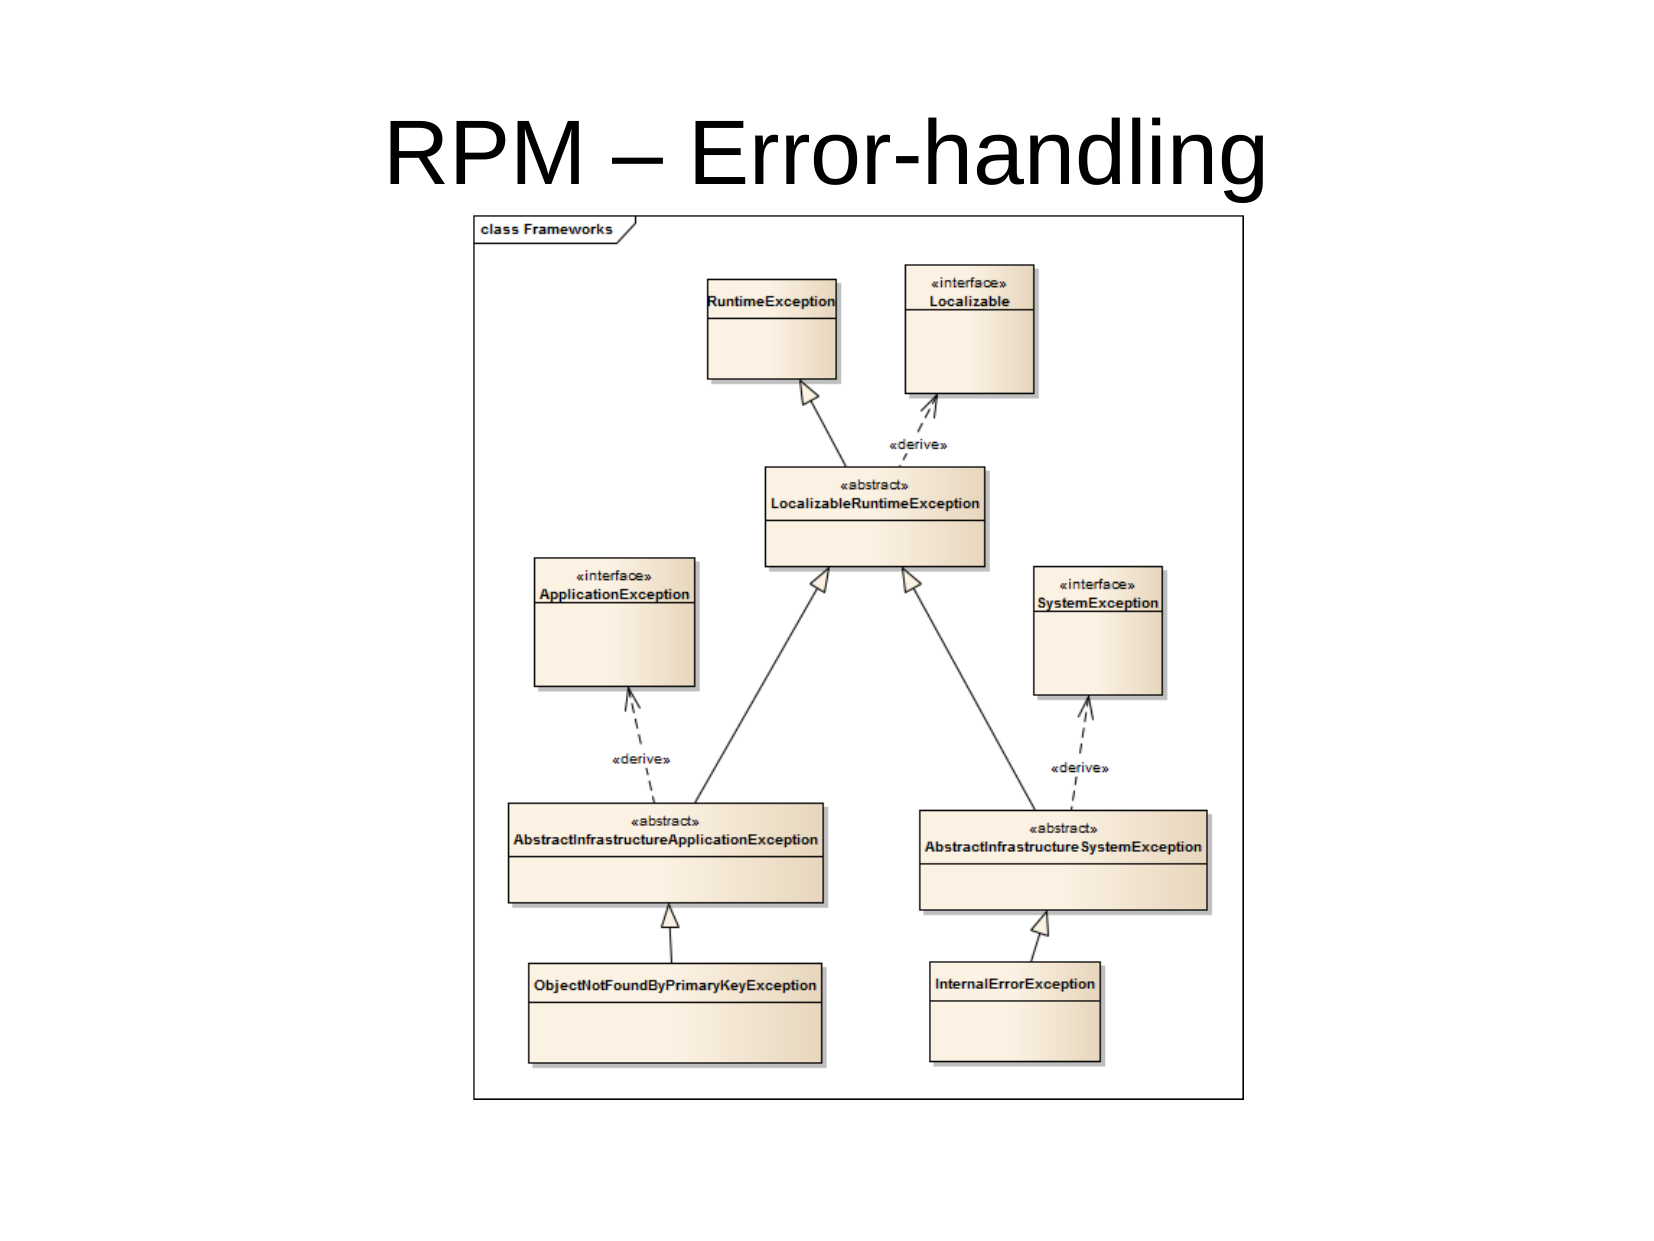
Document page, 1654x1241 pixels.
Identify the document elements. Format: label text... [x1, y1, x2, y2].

title RPM – Error-handling [82, 49, 1571, 257]
picture [472, 214, 1244, 1100]
